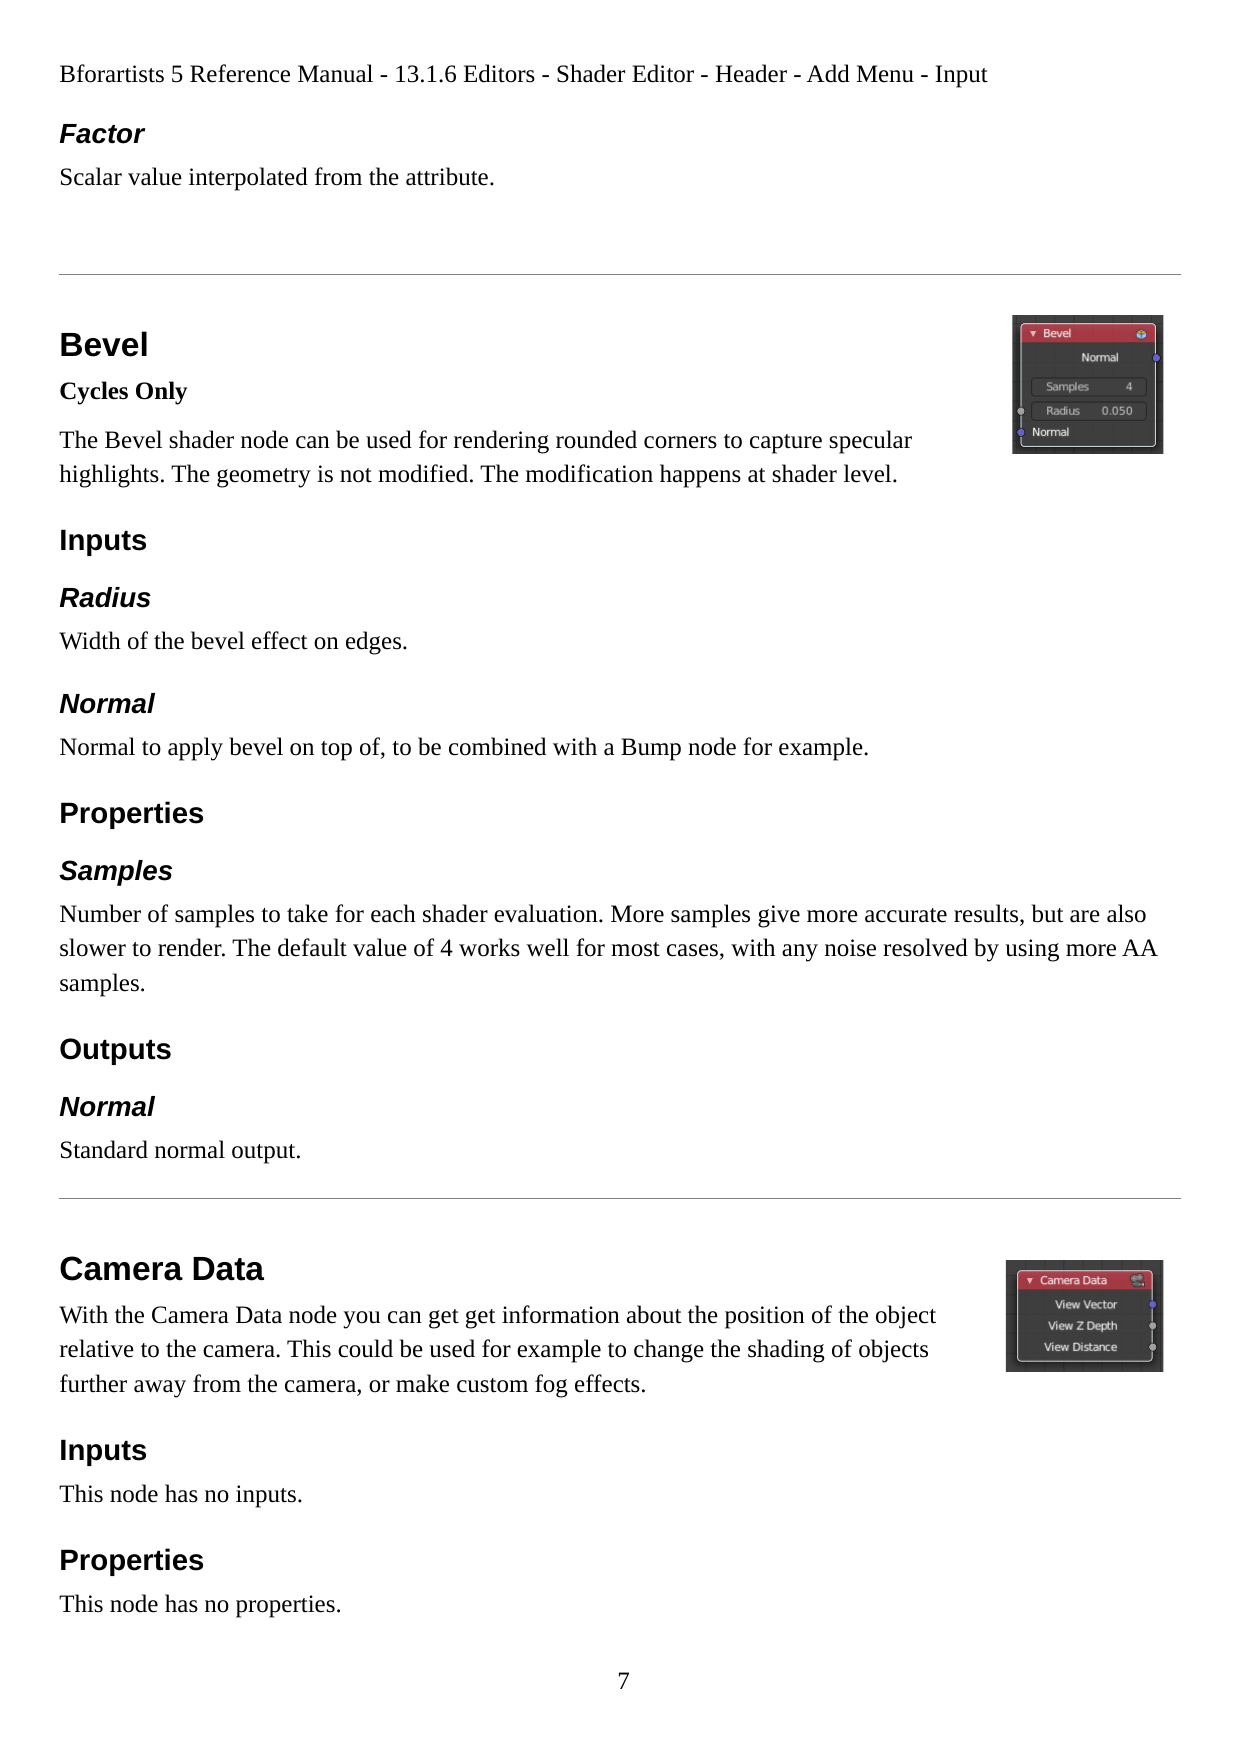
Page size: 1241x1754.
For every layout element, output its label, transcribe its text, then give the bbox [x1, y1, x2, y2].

text The Bevel shader node can be used for rendering rounded corners to capture specular highlights. The geometry is not modified. The modification happens at shader level. [59, 425, 1181, 488]
text Width of the bevel effect on edges. [59, 626, 1181, 655]
text With the Camera Data node you can get get information about the position of the object relative to the camera. This could be used for example to change the shading of objects further away from the camera, or make custom fog effects. [59, 1300, 1181, 1398]
subtitle Radius [59, 582, 1181, 614]
text Scalar value interpolated from the attribute. [59, 162, 1181, 190]
text Standard normal output. [59, 1135, 1181, 1163]
text Normal to apply bevel on top of, to be combined with a Bump node for example. [59, 732, 1181, 761]
subtitle Properties [59, 1542, 1181, 1576]
text This node has no properties. [59, 1589, 1181, 1617]
subtitle Inputs [59, 1432, 1181, 1466]
subtitle Camera Data [59, 1249, 1181, 1287]
subtitle Normal [59, 1090, 1181, 1122]
text Number of samples to take for each shader evaluation. More samples give more accurate results, but are also slower to render. The default value of 4 works well for most cases, with any noise resolved by using more AA samples. [59, 899, 1181, 997]
text [1164, 376, 1181, 405]
picture [1012, 315, 1164, 454]
subtitle Inputs [59, 523, 1181, 557]
subtitle Outputs [59, 1032, 1181, 1065]
subtitle [1164, 325, 1181, 363]
subtitle Bevel [59, 325, 1012, 363]
text This node has no inputs. [59, 1479, 1181, 1507]
subtitle Properties [59, 796, 1181, 829]
subtitle Factor [59, 117, 1181, 149]
subtitle Samples [59, 854, 1181, 886]
subtitle Normal [59, 688, 1181, 720]
text Cycles Only [59, 376, 1012, 405]
picture [1005, 1260, 1164, 1372]
